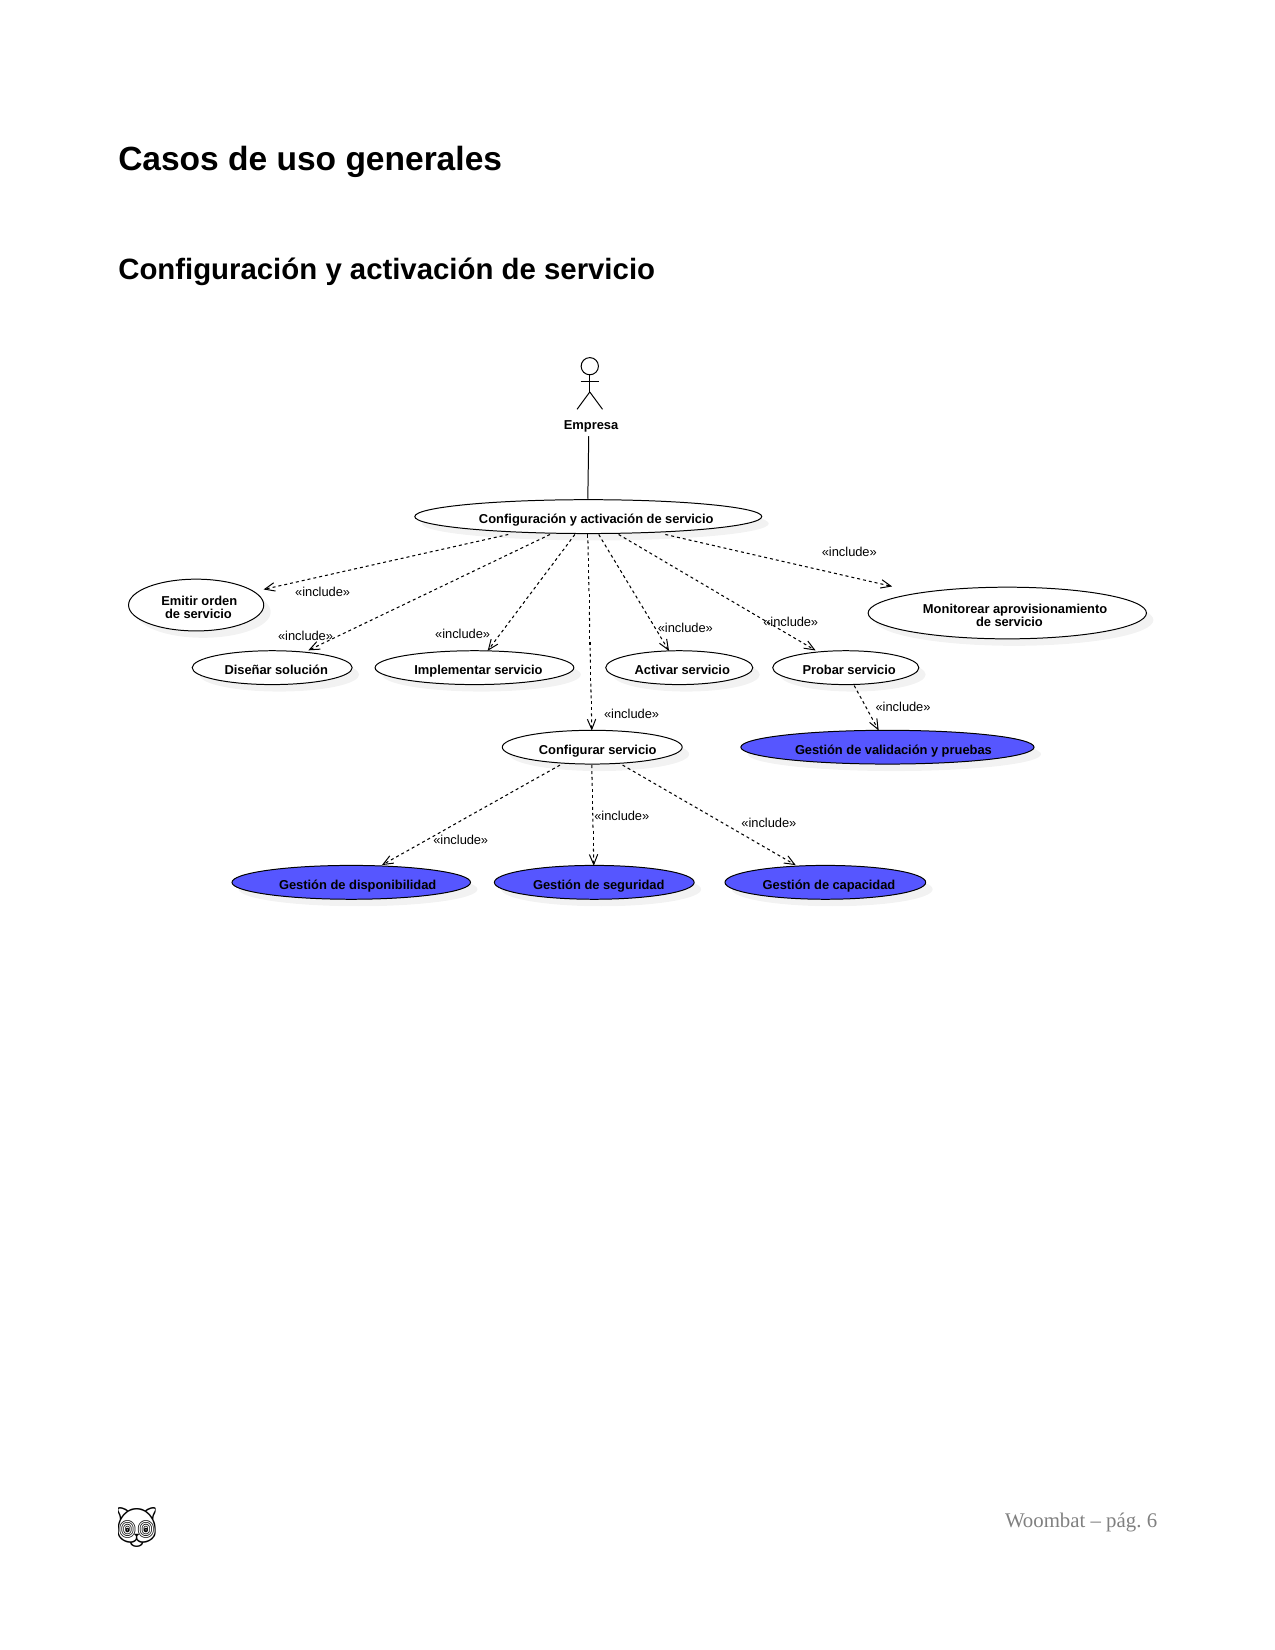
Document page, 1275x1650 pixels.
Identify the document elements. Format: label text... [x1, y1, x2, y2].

subtitle Casos de uso generales [118, 139, 1157, 178]
picture [118, 1507, 156, 1547]
subtitle Configuración y activación de servicio [118, 252, 1157, 286]
